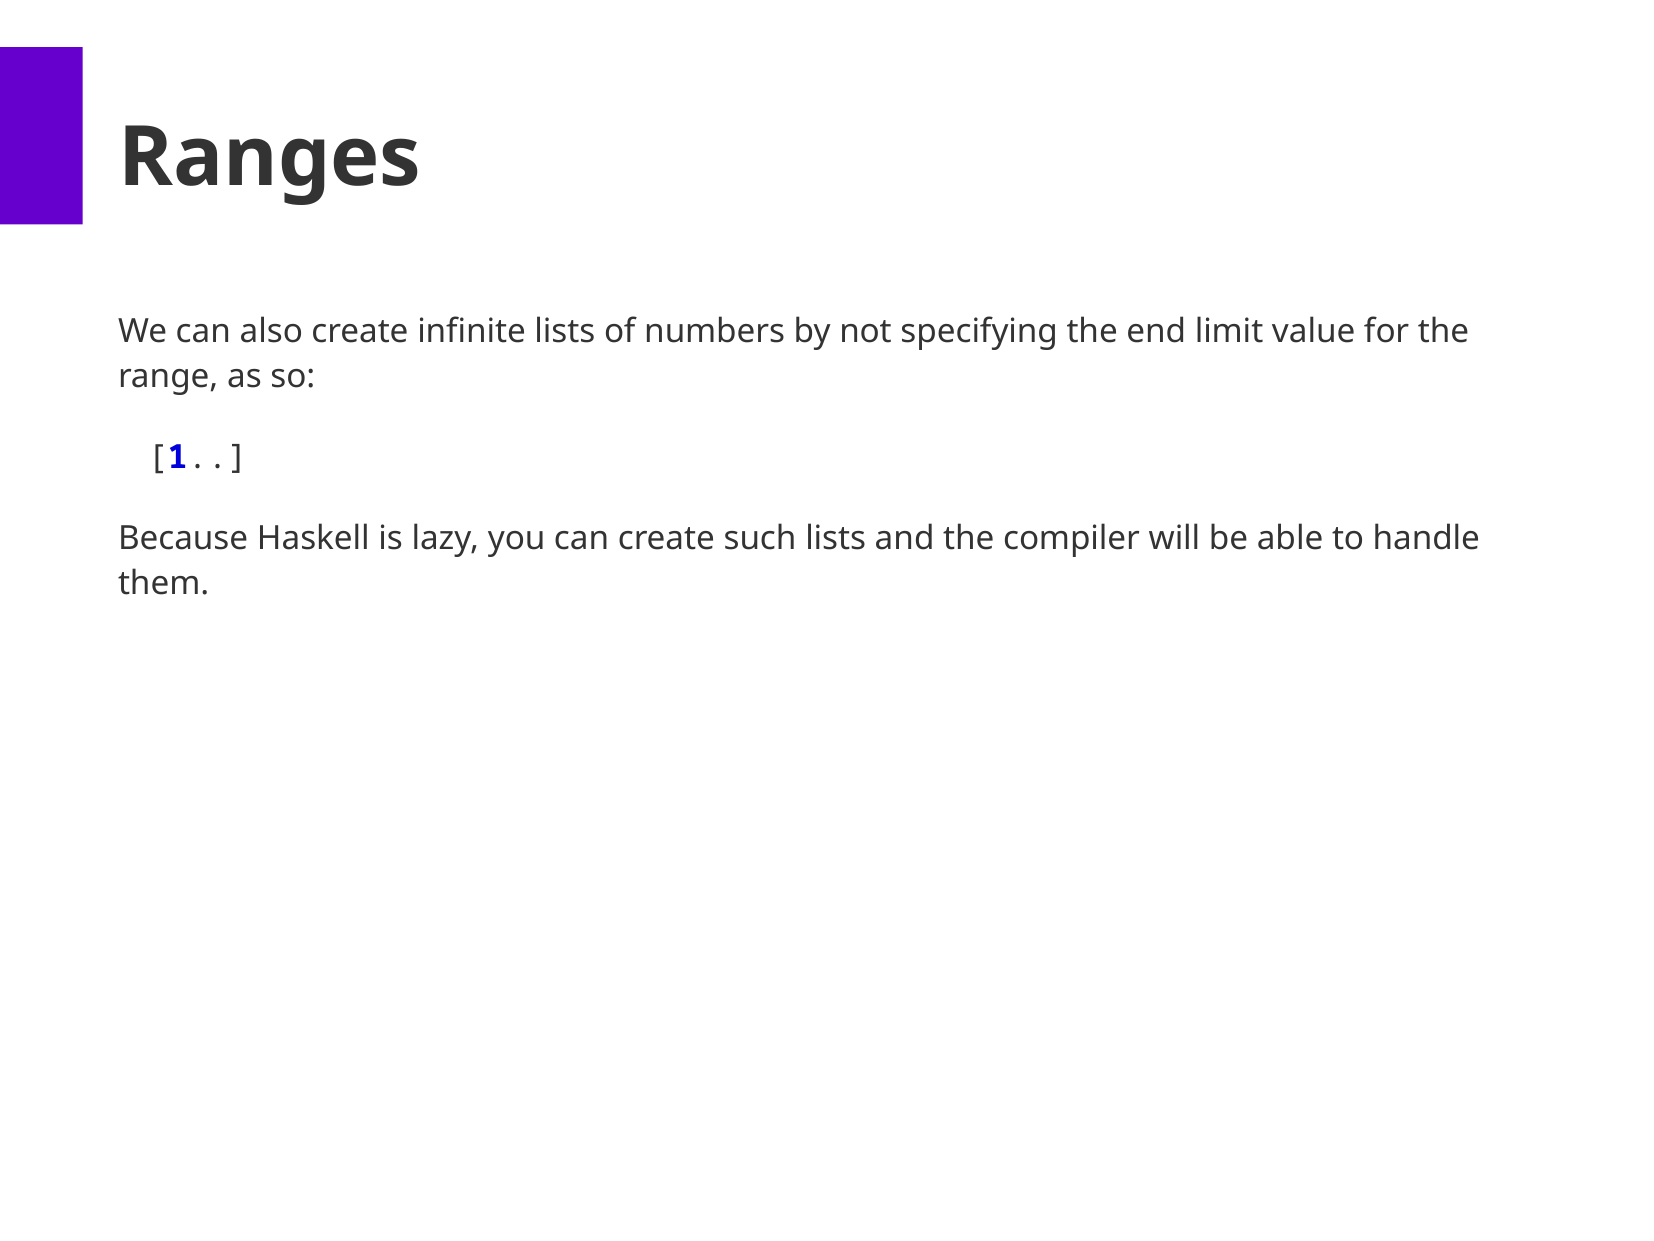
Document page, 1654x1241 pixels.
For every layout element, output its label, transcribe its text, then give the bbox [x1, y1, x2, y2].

title Ranges [118, 49, 1571, 257]
list We can also create infinite lists of numbers by not specifying the end limit value for the range, as so: [1..] Because Haskell is lazy, you can create such lists and the compiler will be able to handle them. [118, 307, 1536, 1074]
